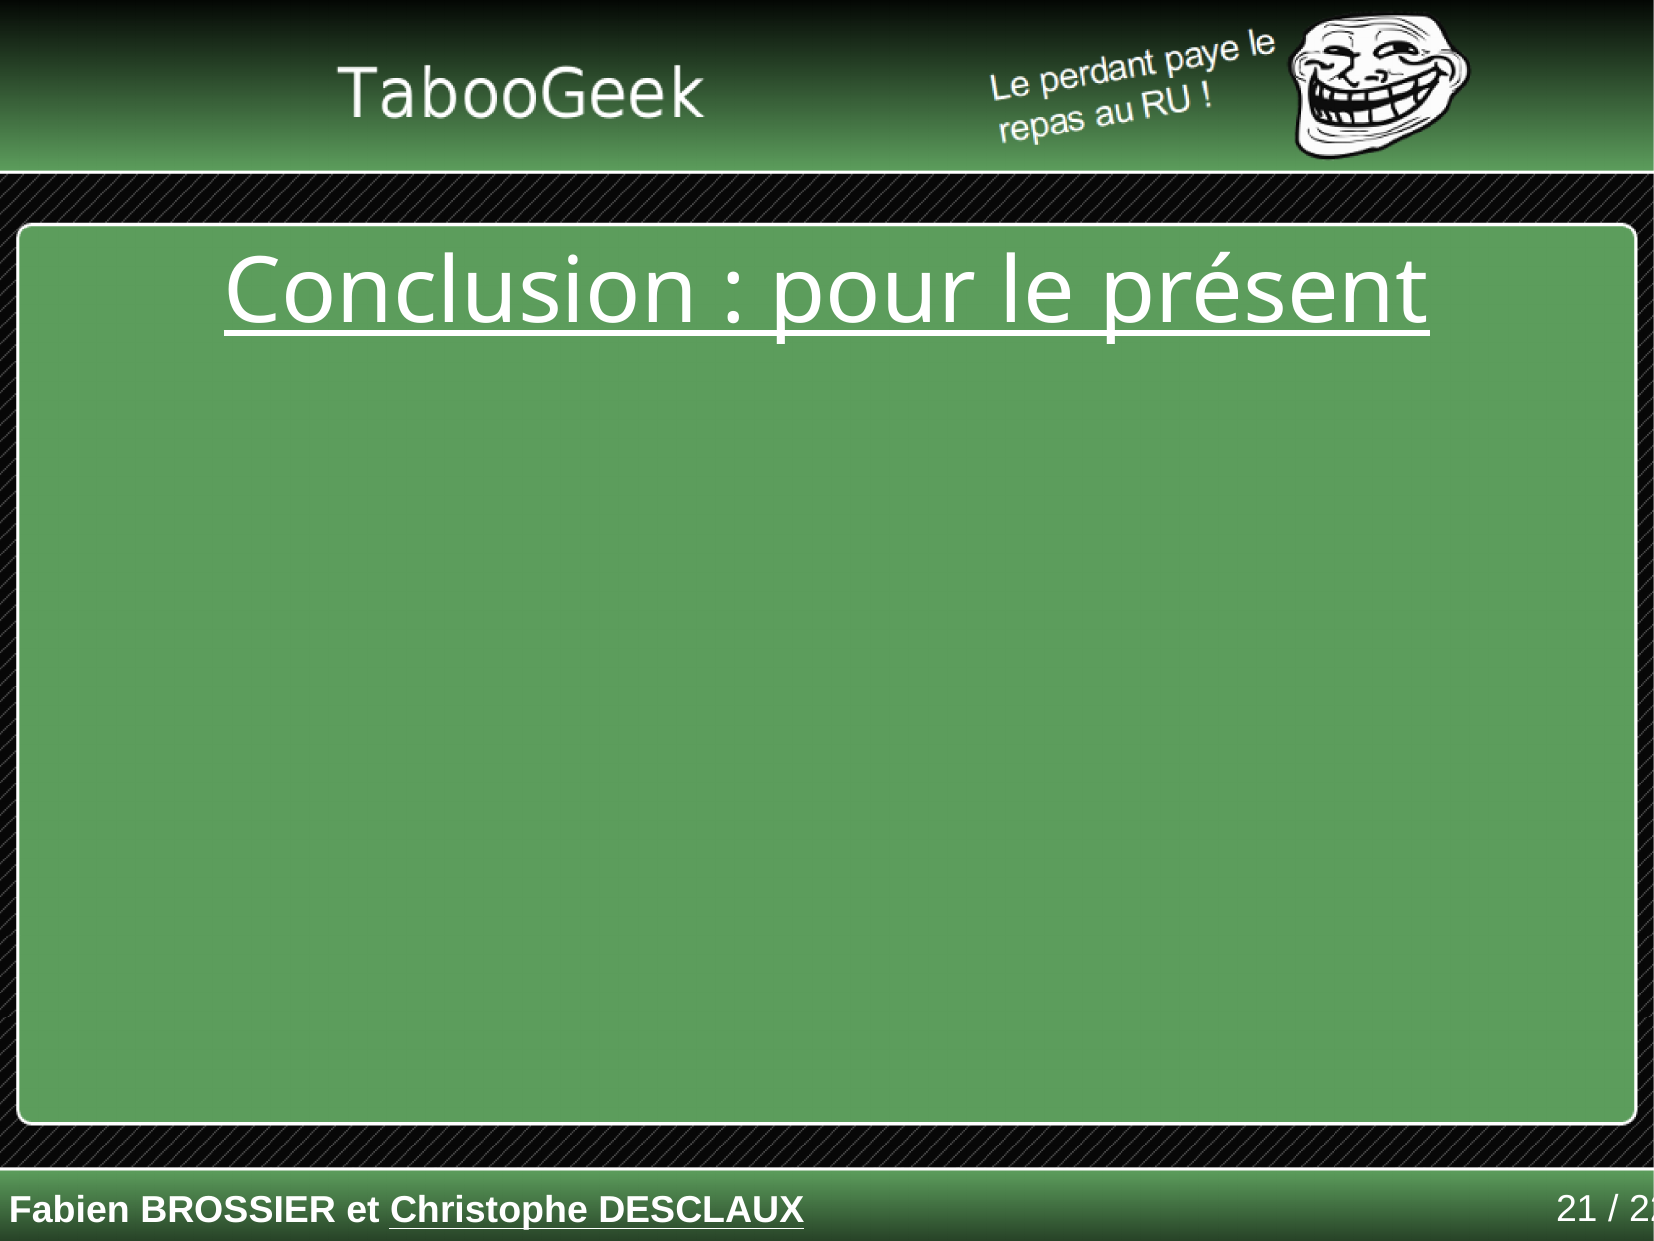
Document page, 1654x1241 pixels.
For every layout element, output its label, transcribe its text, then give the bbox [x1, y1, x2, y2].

picture [0, 0, 1654, 1241]
title Conclusion : pour le présent [35, 213, 1619, 362]
